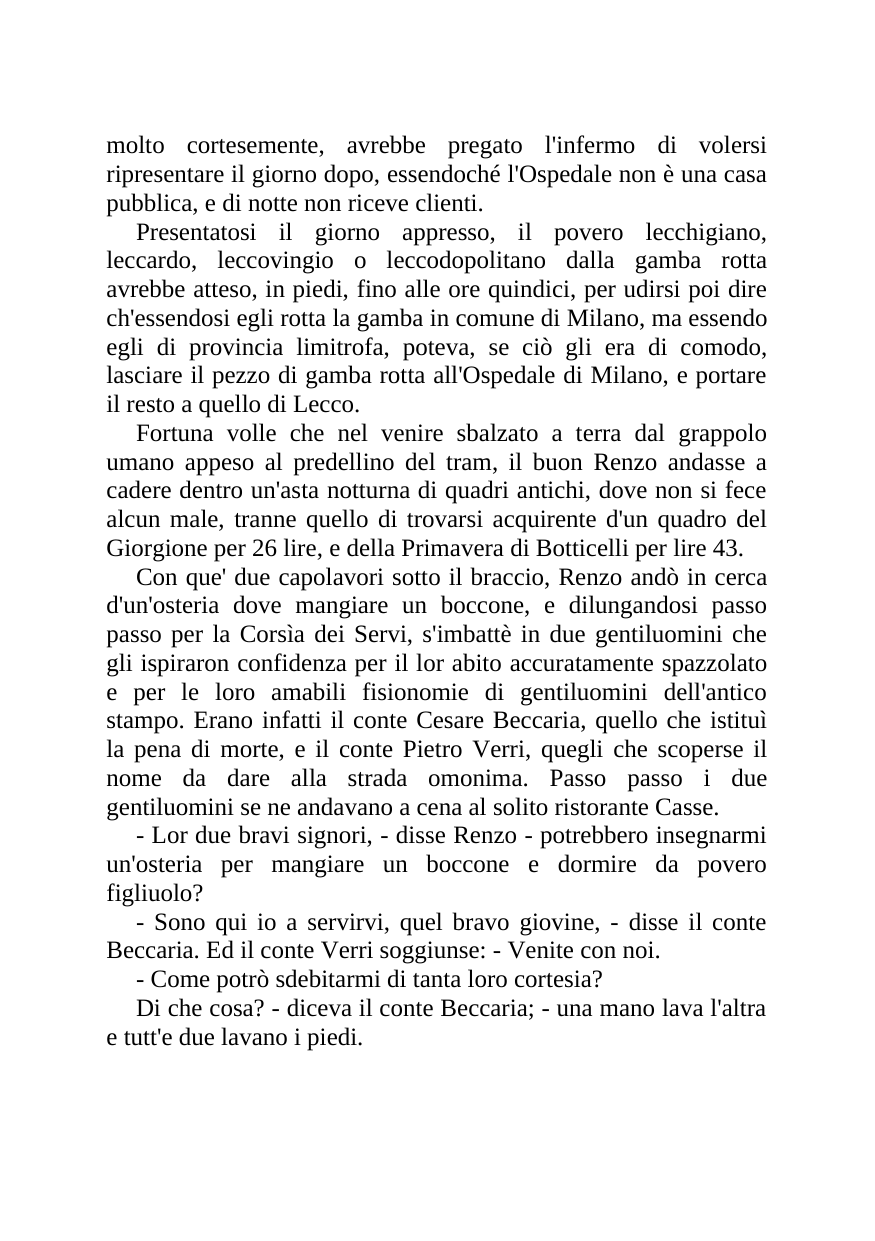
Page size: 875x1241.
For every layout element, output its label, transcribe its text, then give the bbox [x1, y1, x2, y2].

text Presentatosi il giorno appresso, il povero lecchigiano, leccardo, leccovingio o leccodopolitano dalla gamba rotta avrebbe atteso, in piedi, fino alle ore quindici, per udirsi poi dire ch'essendosi egli rotta la gamba in comune di Milano, ma essendo egli di provincia limitrofa, poteva, se ciò gli era di comodo, lasciare il pezzo di gamba rotta all'Ospedale di Milano, e portare il resto a quello di Lecco. [106, 217, 768, 418]
text Di che cosa? - diceva il conte Beccaria; - una mano lava l'altra e tutt'e due lavano i piedi. [106, 993, 768, 1050]
text - Sono qui io a servirvi, quel bravo giovine, - disse il conte Beccaria. Ed il conte Verri soggiunse: - Venite con noi. [106, 907, 768, 964]
text Fortuna volle che nel venire sbalzato a terra dal grappolo umano appeso al predellino del tram, il buon Renzo andasse a cadere dentro un'asta notturna di quadri antichi, dove non si fece alcun male, tranne quello di trovarsi acquirente d'un quadro del Giorgione per 26 lire, e della Primavera di Botticelli per lire 43. [106, 418, 768, 562]
text - Come potrò sdebitarmi di tanta loro cortesia? [106, 964, 768, 993]
text - Lor due bravi signori, - disse Renzo - potrebbero insegnarmi un'osteria per mangiare un boccone e dormire da povero figliuolo? [106, 820, 768, 907]
text molto cortesemente, avrebbe pregato l'infermo di volersi ripresentare il giorno dopo, essendoché l'Ospedale non è una casa pubblica, e di notte non riceve clienti. [106, 130, 768, 217]
text Con que' due capolavori sotto il braccio, Renzo andò in cerca d'un'osteria dove mangiare un boccone, e dilungandosi passo passo per la Corsìa dei Servi, s'imbattè in due gentiluomini che gli ispiraron confidenza per il lor abito accuratamente spazzolato e per le loro amabili fisionomie di gentiluomini dell'antico stampo. Erano infatti il conte Cesare Beccaria, quello che istituì la pena di morte, e il conte Pietro Verri, quegli che scoperse il nome da dare alla strada omonima. Passo passo i due gentiluomini se ne andavano a cena al solito ristorante Casse. [106, 562, 768, 820]
